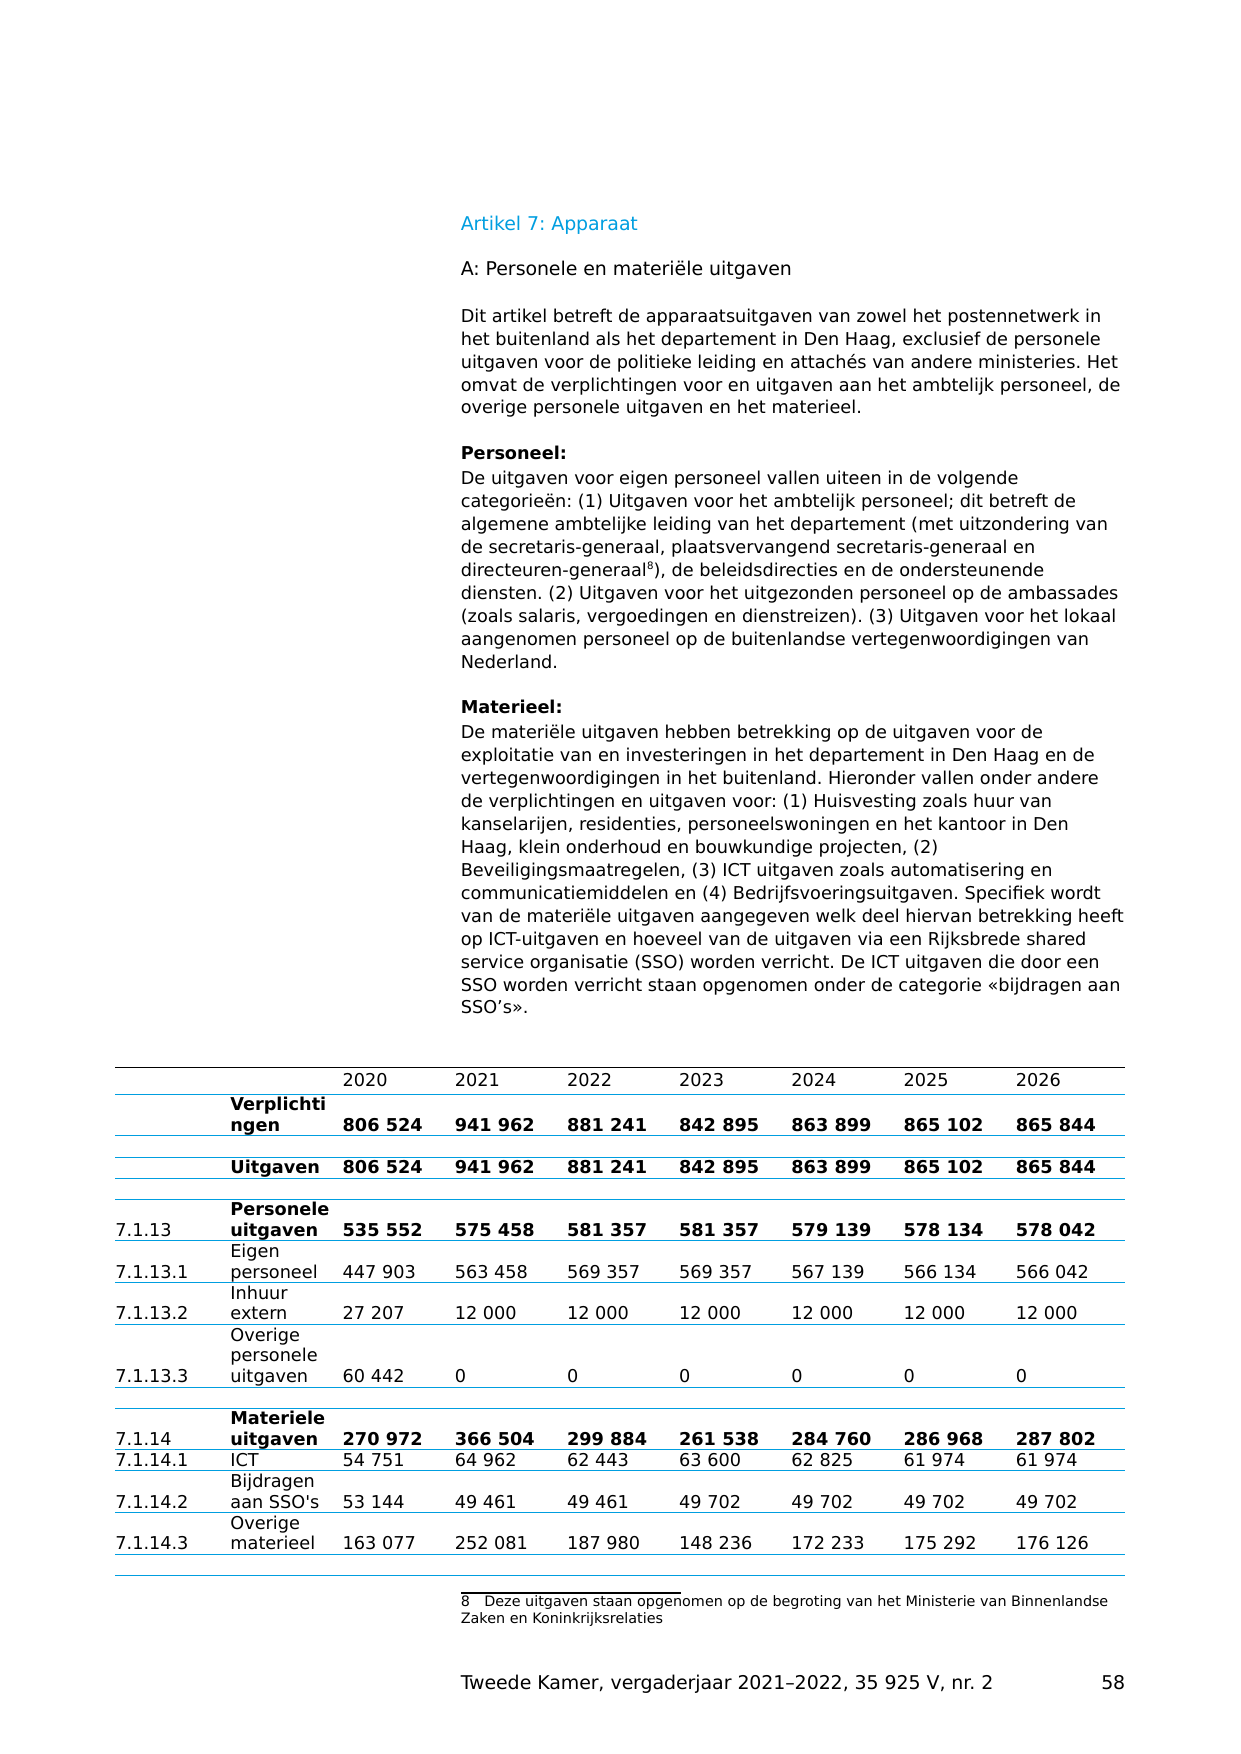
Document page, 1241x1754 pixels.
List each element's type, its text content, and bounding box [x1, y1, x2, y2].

table_cell [115, 1095, 227, 1135]
table_cell [1013, 1136, 1125, 1156]
table_cell [227, 1068, 339, 1093]
table_cell 61 974 [900, 1450, 1013, 1470]
table_cell 63 600 [676, 1450, 788, 1470]
table_cell 187 980 [564, 1513, 676, 1554]
text Materieel: [461, 696, 1125, 718]
table_cell [115, 1158, 227, 1177]
table_cell 941 962 [452, 1158, 564, 1177]
table_cell 62 443 [564, 1450, 676, 1470]
table_cell [676, 1555, 788, 1575]
table_cell [788, 1179, 900, 1199]
table_cell 2025 [900, 1068, 1013, 1093]
table_cell 567 139 [788, 1241, 900, 1282]
table_cell 176 126 [1013, 1513, 1125, 1554]
table_cell [564, 1136, 676, 1156]
table_cell 7.1.13.3 [115, 1325, 227, 1386]
table_cell 566 134 [900, 1241, 1013, 1282]
table_cell 579 139 [788, 1200, 900, 1240]
table_cell 0 [900, 1325, 1013, 1386]
table_cell 865 102 [900, 1158, 1013, 1177]
table_cell [676, 1179, 788, 1199]
table_cell 447 903 [340, 1241, 452, 1282]
table_cell 2023 [676, 1068, 788, 1093]
table_cell 863 899 [788, 1095, 900, 1135]
table_cell 2021 [452, 1068, 564, 1093]
table_cell [1013, 1388, 1125, 1407]
table_cell 49 702 [788, 1471, 900, 1512]
table_cell 49 702 [900, 1471, 1013, 1512]
table_cell [227, 1388, 339, 1407]
table_cell [340, 1555, 452, 1575]
table_cell ICT [227, 1450, 339, 1470]
table_cell Uitgaven [227, 1158, 339, 1177]
table_cell [227, 1136, 339, 1156]
table_cell 0 [676, 1325, 788, 1386]
table_cell 7.1.14 [115, 1409, 227, 1449]
table_cell 12 000 [564, 1283, 676, 1324]
table_cell 7.1.14.2 [115, 1471, 227, 1512]
table_cell 175 292 [900, 1513, 1013, 1554]
table_cell [1013, 1179, 1125, 1199]
table_cell 581 357 [676, 1200, 788, 1240]
table_cell Eigen personeel [227, 1241, 339, 1282]
table_cell 863 899 [788, 1158, 900, 1177]
table_cell 49 461 [564, 1471, 676, 1512]
table_cell 578 042 [1013, 1200, 1125, 1240]
table_cell 7.1.13 [115, 1200, 227, 1240]
table_cell 53 144 [340, 1471, 452, 1512]
table_cell 261 538 [676, 1409, 788, 1449]
text Personeel: [461, 441, 1125, 464]
table_cell 286 968 [900, 1409, 1013, 1449]
table_cell 62 825 [788, 1450, 900, 1470]
table_cell 366 504 [452, 1409, 564, 1449]
table_cell Personele uitgaven [227, 1200, 339, 1240]
table_cell Inhuur extern [227, 1283, 339, 1324]
table_cell [1013, 1555, 1125, 1575]
table_cell 299 884 [564, 1409, 676, 1449]
table_cell [900, 1555, 1013, 1575]
table_cell 12 000 [676, 1283, 788, 1324]
text De uitgaven voor eigen personeel vallen uiteen in de volgende categorieën: (1) Uitgaven voor het ambtelijk personeel; dit betreft de algemene ambtelijke leiding van het departement (met uitzondering van de secretaris-generaal, plaatsvervangend secretaris-generaal en directeuren-generaal), de beleidsdirecties en de ondersteunende diensten. (2) Uitgaven voor het uitgezonden personeel op de ambassades (zoals salaris, vergoedingen en dienstreizen). (3) Uitgaven voor het lokaal aangenomen personeel op de buitenlandse vertegenwoordigingen van Nederland. [461, 466, 1125, 673]
table_cell 2024 [788, 1068, 900, 1093]
table_cell Materiele uitgaven [227, 1409, 339, 1449]
table_cell [115, 1555, 227, 1575]
table_cell [452, 1136, 564, 1156]
table_cell 61 974 [1013, 1450, 1125, 1470]
table_cell 578 134 [900, 1200, 1013, 1240]
table_cell 12 000 [788, 1283, 900, 1324]
table_cell [340, 1388, 452, 1407]
table_cell 2020 [340, 1068, 452, 1093]
table_cell 569 357 [676, 1241, 788, 1282]
table_cell [115, 1136, 227, 1156]
table_cell [788, 1136, 900, 1156]
table_cell 581 357 [564, 1200, 676, 1240]
table_cell 566 042 [1013, 1241, 1125, 1282]
table_cell [452, 1179, 564, 1199]
table_cell 49 461 [452, 1471, 564, 1512]
table_cell [676, 1388, 788, 1407]
table_cell [115, 1068, 227, 1093]
table_cell Overige personele uitgaven [227, 1325, 339, 1386]
table_cell [900, 1136, 1013, 1156]
table_cell 12 000 [1013, 1283, 1125, 1324]
table_cell 49 702 [676, 1471, 788, 1512]
table_cell Bijdragen aan SSO's [227, 1471, 339, 1512]
table_cell 12 000 [452, 1283, 564, 1324]
table_cell 881 241 [564, 1158, 676, 1177]
table_cell [452, 1555, 564, 1575]
table_cell 252 081 [452, 1513, 564, 1554]
table_cell 0 [788, 1325, 900, 1386]
table_cell Verplichtingen [227, 1095, 339, 1135]
table_cell 806 524 [340, 1158, 452, 1177]
table_cell 172 233 [788, 1513, 900, 1554]
table_cell 7.1.14.1 [115, 1450, 227, 1470]
table_cell 60 442 [340, 1325, 452, 1386]
table_cell [452, 1388, 564, 1407]
table_cell 7.1.13.1 [115, 1241, 227, 1282]
table_cell 7.1.14.3 [115, 1513, 227, 1554]
table_cell [564, 1555, 676, 1575]
table_cell 49 702 [1013, 1471, 1125, 1512]
table_cell [340, 1179, 452, 1199]
table_cell 64 962 [452, 1450, 564, 1470]
table_cell 163 077 [340, 1513, 452, 1554]
table_cell [788, 1555, 900, 1575]
table_cell 7.1.13.2 [115, 1283, 227, 1324]
title Artikel 7: Apparaat [461, 213, 1125, 235]
table_cell [788, 1388, 900, 1407]
table_header Tabel 12 Budgettaire gevolgen van niet-beleidsartikel 7 Apparaat (bedragen x €1.000) [115, 1041, 1125, 1066]
table_cell 2026 [1013, 1068, 1125, 1093]
table_cell [900, 1179, 1013, 1199]
table_cell 865 844 [1013, 1095, 1125, 1135]
table_cell [676, 1136, 788, 1156]
table_cell [115, 1179, 227, 1199]
table_cell 941 962 [452, 1095, 564, 1135]
table_cell 865 844 [1013, 1158, 1125, 1177]
table_cell 54 751 [340, 1450, 452, 1470]
table_cell 27 207 [340, 1283, 452, 1324]
table_cell 0 [1013, 1325, 1125, 1386]
table_cell 569 357 [564, 1241, 676, 1282]
table_cell [115, 1388, 227, 1407]
text De materiële uitgaven hebben betrekking op de uitgaven voor de exploitatie van en investeringen in het departement in Den Haag en de vertegenwoordigingen in het buitenland. Hieronder vallen onder andere de verplichtingen en uitgaven voor: (1) Huisvesting zoals huur van kanselarijen, residenties, personeelswoningen en het kantoor in Den Haag, klein onderhoud en bouwkundige projecten, (2) Beveiligingsmaatregelen, (3) ICT uitgaven zoals automatisering en communicatiemiddelen en (4) Bedrijfsvoeringsuitgaven. Specifiek wordt van de materiële uitgaven aangegeven welk deel hiervan betrekking heeft op ICT-uitgaven en hoeveel van de uitgaven via een Rijksbrede shared service organisatie (SSO) worden verricht. De ICT uitgaven die door een SSO worden verricht staan opgenomen onder de categorie «bijdragen aan SSO’s». [461, 721, 1125, 1018]
table_cell 284 760 [788, 1409, 900, 1449]
text Dit artikel betreft de apparaatsuitgaven van zowel het postennetwerk in het buitenland als het departement in Den Haag, exclusief de personele uitgaven voor de politieke leiding en attachés van andere ministeries. Het omvat de verplichtingen voor en uitgaven aan het ambtelijk personeel, de overige personele uitgaven en het materieel. [461, 304, 1125, 418]
table_cell [564, 1179, 676, 1199]
table_cell [340, 1136, 452, 1156]
table_cell [227, 1179, 339, 1199]
table_cell 806 524 [340, 1095, 452, 1135]
table_cell 12 000 [900, 1283, 1013, 1324]
table_cell [227, 1555, 339, 1575]
table_cell 148 236 [676, 1513, 788, 1554]
table_cell 270 972 [340, 1409, 452, 1449]
table_cell 563 458 [452, 1241, 564, 1282]
table_cell Overige materieel [227, 1513, 339, 1554]
table_cell 535 552 [340, 1200, 452, 1240]
table_cell 575 458 [452, 1200, 564, 1240]
table_cell 2022 [564, 1068, 676, 1093]
table_cell 0 [452, 1325, 564, 1386]
table_cell 842 895 [676, 1158, 788, 1177]
table_cell 842 895 [676, 1095, 788, 1135]
table_cell [564, 1388, 676, 1407]
table_cell 881 241 [564, 1095, 676, 1135]
table_cell [900, 1388, 1013, 1407]
table_cell 287 802 [1013, 1409, 1125, 1449]
text __Deze uitgaven staan opgenomen op de begroting van het Ministerie van Binnenlandse Zaken en Koninkrijksrelaties [461, 1593, 1125, 1627]
title A: Personele en materiële uitgaven [461, 258, 1125, 280]
table_cell 865 102 [900, 1095, 1013, 1135]
table_cell 0 [564, 1325, 676, 1386]
